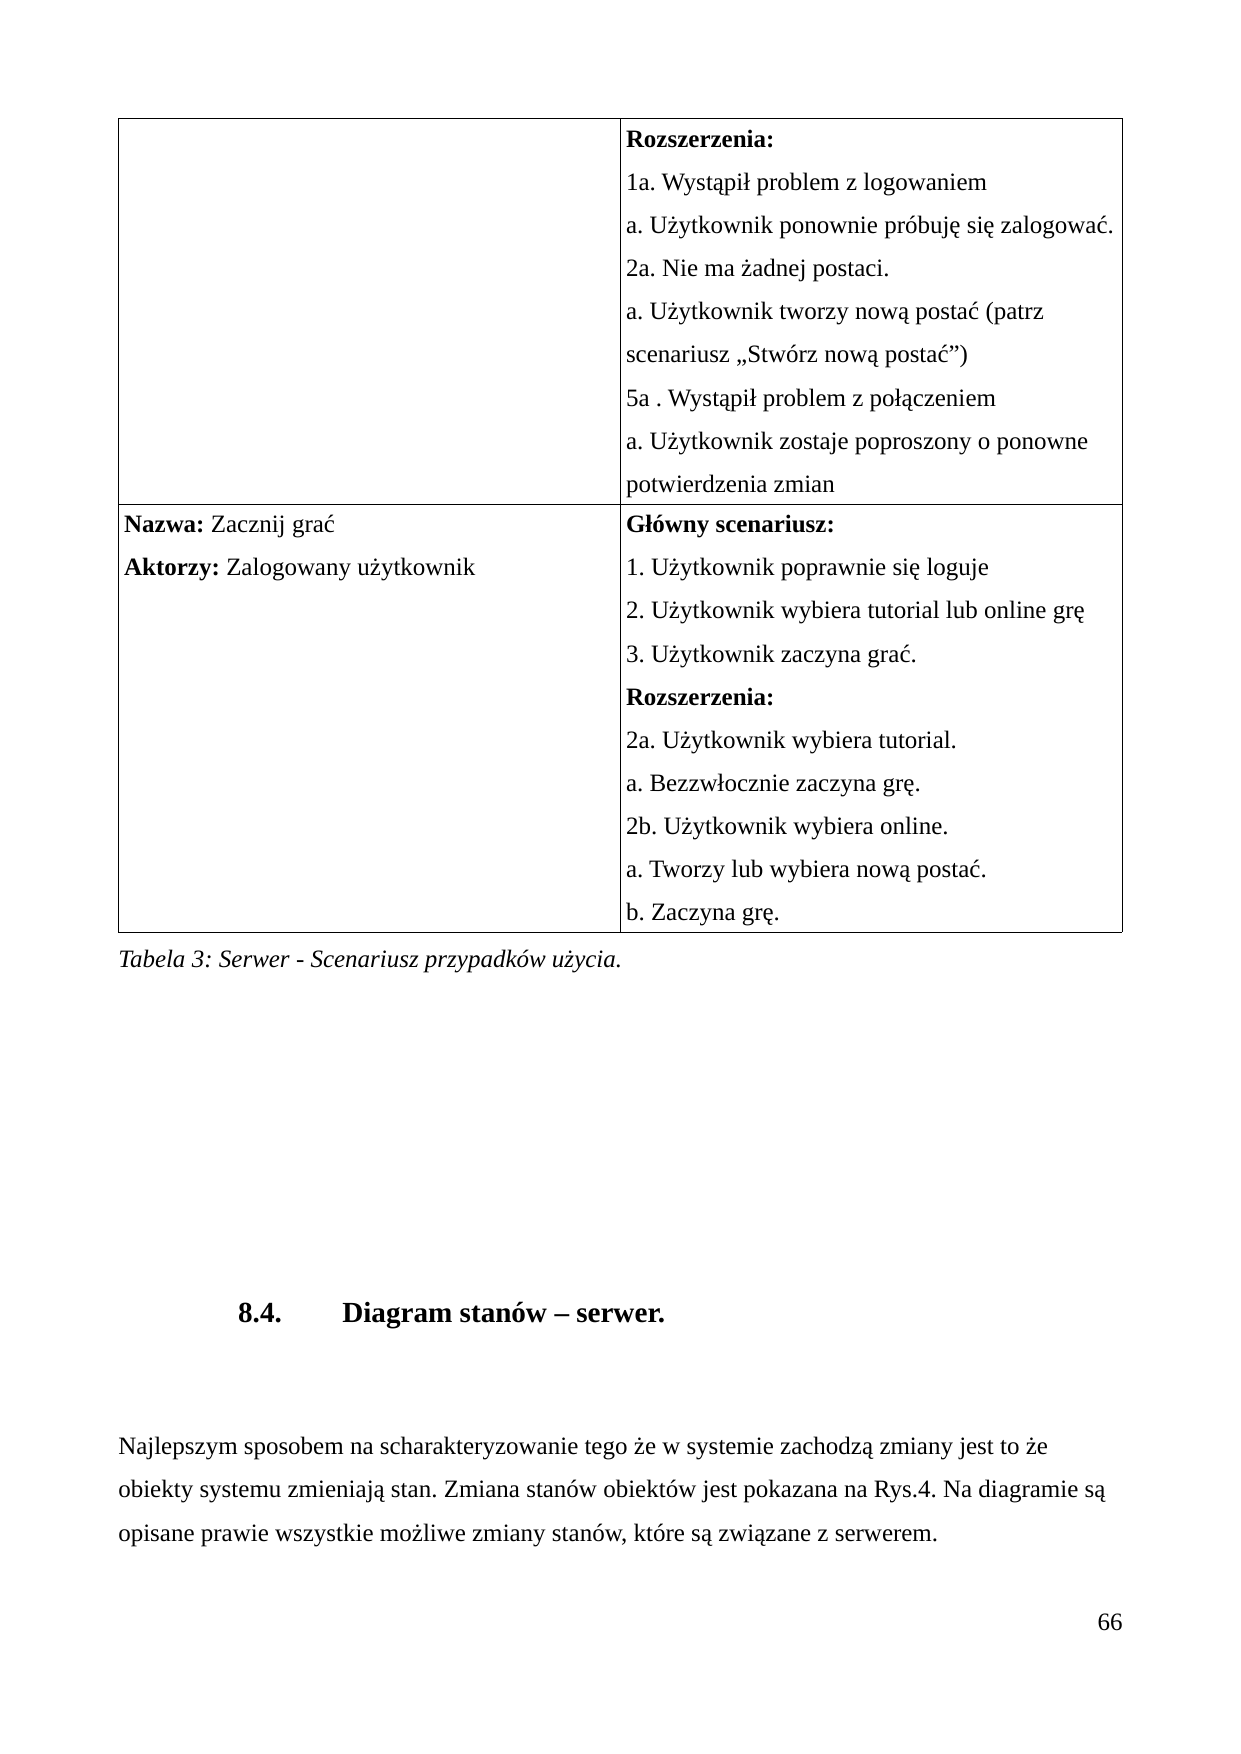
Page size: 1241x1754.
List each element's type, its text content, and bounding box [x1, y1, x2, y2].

table_cell Nazwa: Zacznij grać Aktorzy: Zalogowany użytkownik [119, 505, 620, 932]
table_cell [119, 119, 620, 503]
table_cell Rozszerzenia: 1a. Wystąpił problem z logowaniem a. Użytkownik ponownie próbuję się zalogować. 2a. Nie ma żadnej postaci. a. Użytkownik tworzy nową postać (patrz scenariusz „Stwórz nową postać”) 5a . Wystąpił problem z połączeniem a. Użytkownik zostaje poproszony o ponowne potwierdzenia zmian [621, 119, 1122, 503]
text Najlepszym sposobem na scharakteryzowanie tego że w systemie zachodzą zmiany jest to że obiekty systemu zmieniają stan. Zmiana stanów obiektów jest pokazana na Rys.4. Na diagramie są opisane prawie wszystkie możliwe zmiany stanów, które są związane z serwerem. [118, 1431, 1122, 1546]
text Tabela 3: Serwer - Scenariusz przypadków użycia. [118, 944, 1122, 973]
table_cell Główny scenariusz: 1. Użytkownik poprawnie się loguje 2. Użytkownik wybiera tutorial lub online grę 3. Użytkownik zaczyna grać. Rozszerzenia: 2a. Użytkownik wybiera tutorial. a. Bezzwłocznie zaczyna grę. 2b. Użytkownik wybiera online. a. Tworzy lub wybiera nową postać. b. Zaczyna grę. [621, 505, 1122, 932]
list Diagram stanów – serwer. [231, 1295, 1122, 1328]
